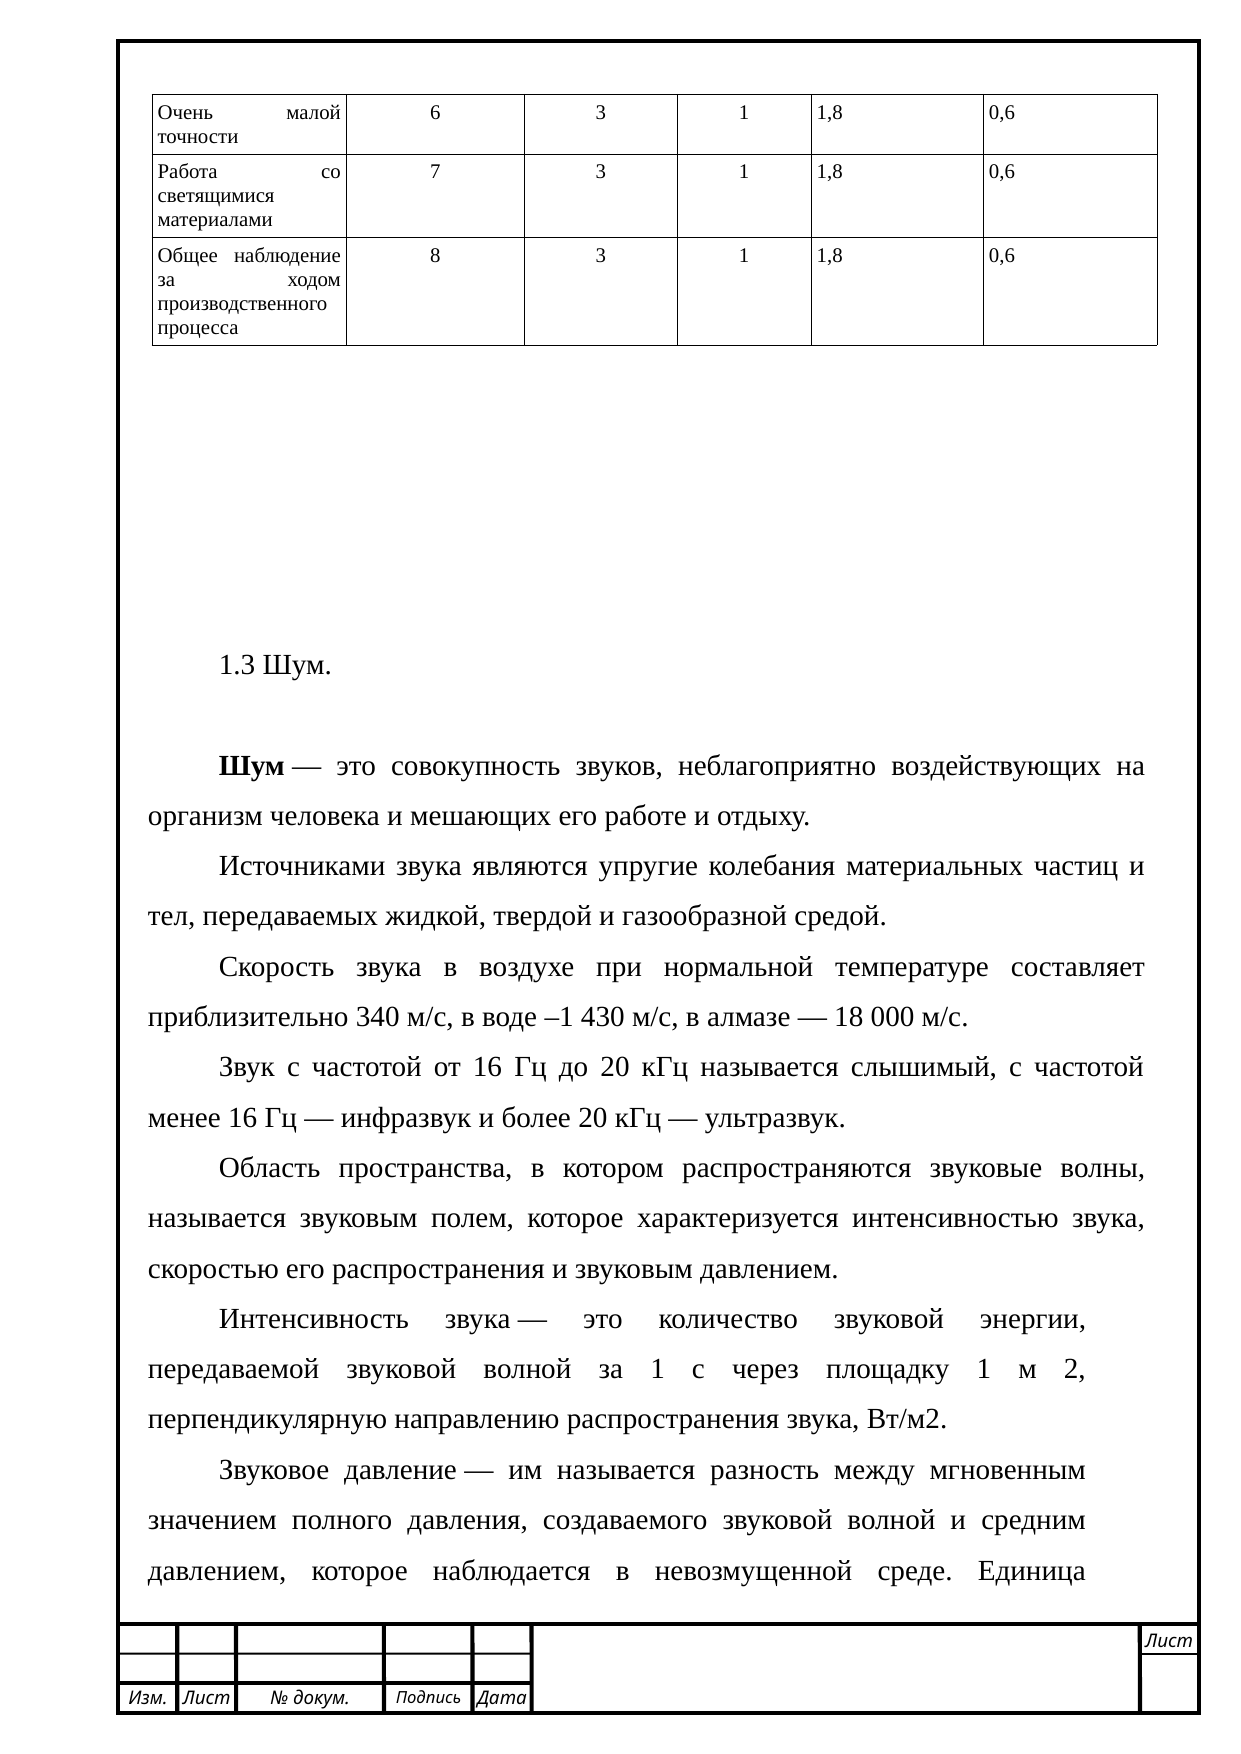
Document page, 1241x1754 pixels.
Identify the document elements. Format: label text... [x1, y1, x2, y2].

table_cell 1 [678, 155, 811, 237]
table_cell 8 [347, 238, 524, 345]
table_cell Работа со светящимися материалами [153, 155, 346, 237]
table_cell 1 [678, 95, 811, 153]
table_cell 1,8 [812, 238, 983, 345]
text Скорость звука в воздухе при нормальной температуре составляет приблизительно 340 м/с, в воде –1 430 м/с, в алмазе — 18 000 м/с. [148, 949, 1146, 1033]
table_cell Общее наблюдение за ходом производственного процесса [153, 238, 346, 345]
table_cell 6 [347, 95, 524, 153]
table_cell Очень малой точности [153, 95, 346, 153]
table_cell 7 [347, 155, 524, 237]
table_cell 3 [525, 155, 677, 237]
text 1.3 Шум. [148, 647, 1146, 681]
text Интенсивность звука — это количество звуковой энергии, передаваемой звуковой волной за 1 с через площадку 1 м 2, перпендикулярную направлению распространения звука, Вт/м2. [148, 1301, 1086, 1435]
text Область пространства, в котором распространяются звуковые волны, называется звуковым полем, которое характеризуется интенсивностью звука, скоростью его распространения и звуковым давлением. [148, 1150, 1146, 1284]
text Шум — это совокупность звуков, неблагоприятно воздействующих на организм человека и мешающих его работе и отдыху. [148, 748, 1146, 831]
text Источниками звука являются упругие колебания материальных частиц и тел, передаваемых жидкой, твердой и газообразной средой. [148, 848, 1146, 932]
table_cell 1,8 [812, 155, 983, 237]
table_cell 1 [678, 238, 811, 345]
table_cell 0,6 [984, 238, 1157, 345]
table_cell 3 [525, 238, 677, 345]
text Звук с частотой от 16 Гц до 20 кГц называется слышимый, с частотой менее 16 Гц — инфразвук и более 20 кГц — ультразвук. [148, 1049, 1146, 1133]
table_cell 1,8 [812, 95, 983, 153]
table_cell 0,6 [984, 95, 1157, 153]
table_cell 3 [525, 95, 677, 153]
table_cell 0,6 [984, 155, 1157, 237]
text Звуковое давление — им называется разность между мгновенным значением полного давления, создаваемого звуковой волной и средним давлением, которое наблюдается в невозмущенной среде. Единица [148, 1452, 1086, 1586]
